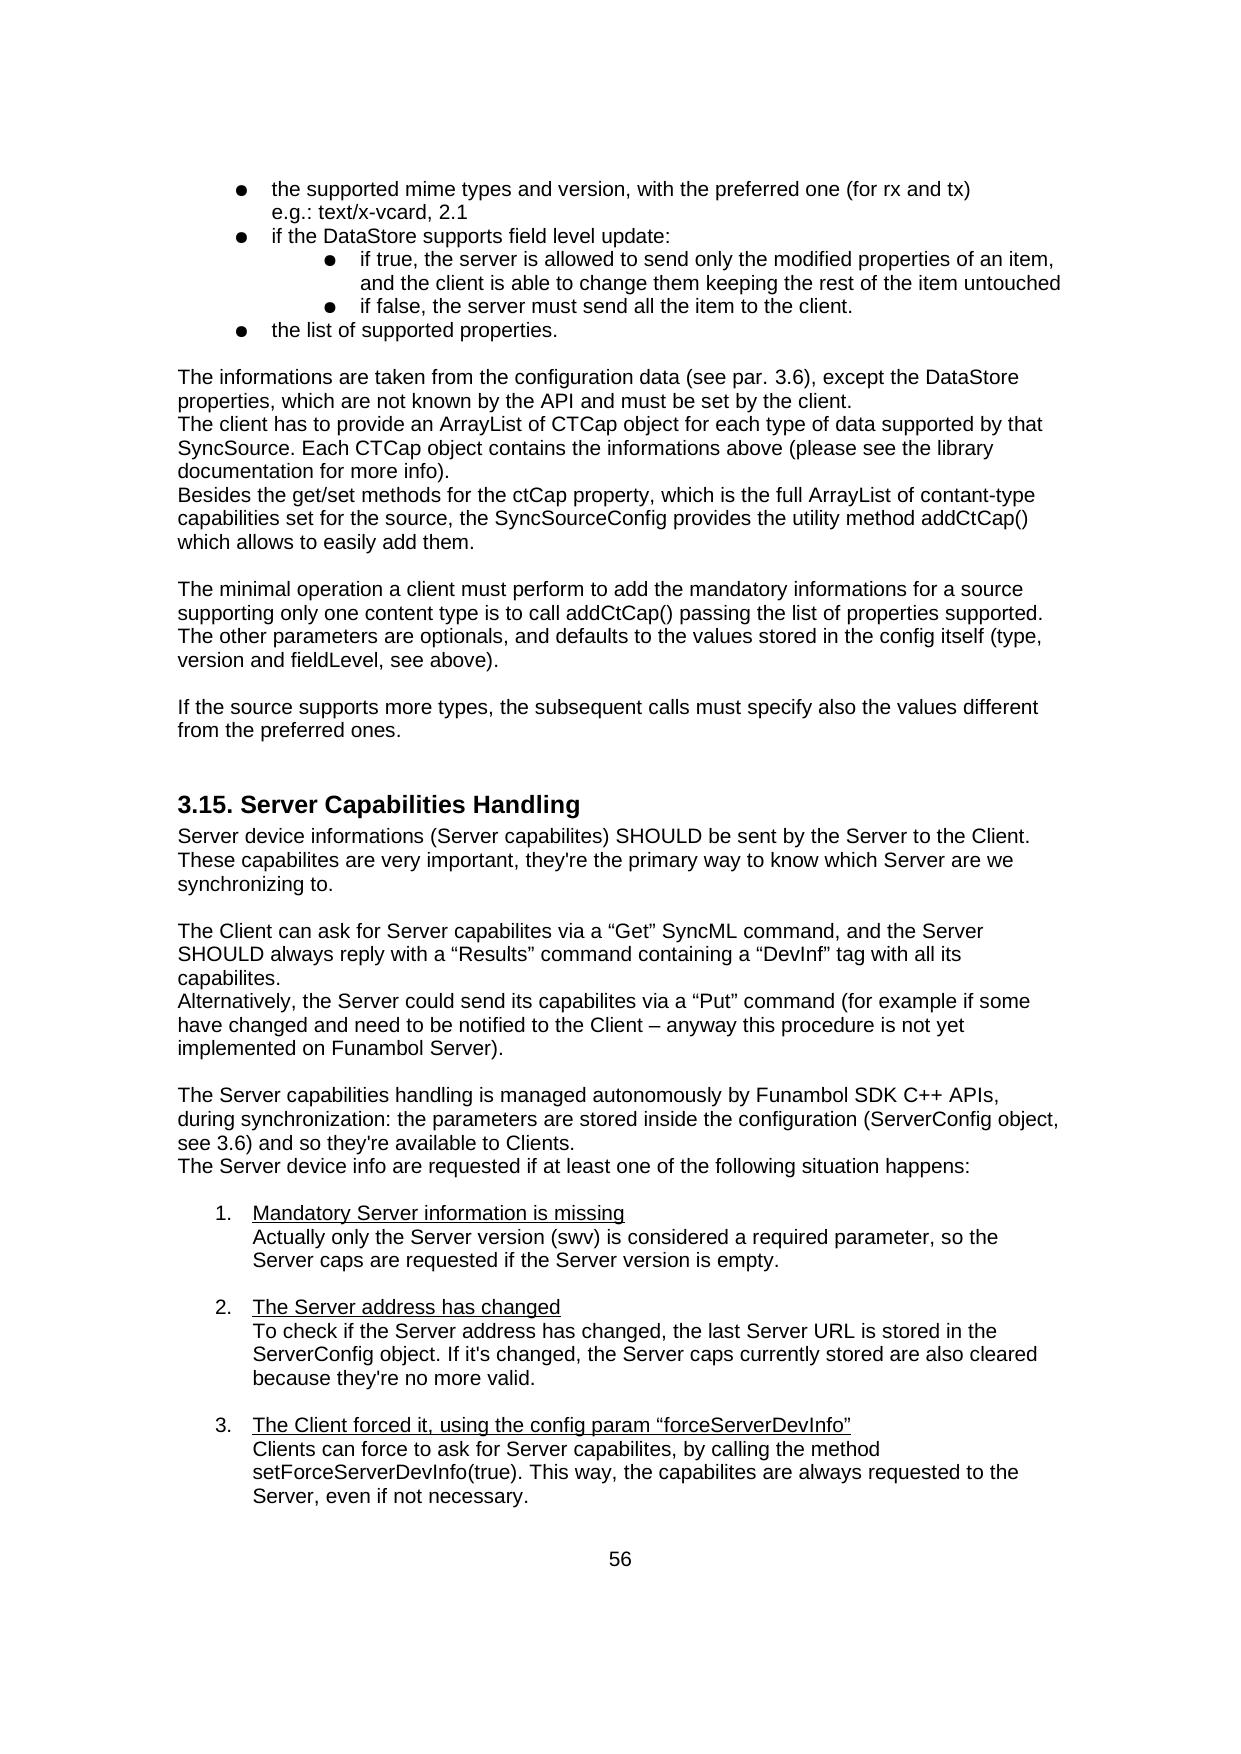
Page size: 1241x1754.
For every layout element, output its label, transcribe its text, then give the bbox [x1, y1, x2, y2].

list if the DataStore supports field level update: [266, 224, 1063, 248]
text The other parameters are optionals, and defaults to the values stored in the config itself (type, version and fieldLevel, see above). [177, 624, 1063, 672]
text The Server capabilities handling is managed autonomously by Funambol SDK C++ APIs, during synchronization: the parameters are stored inside the configuration (ServerConfig object, see 3.6) and so they're available to Clients. [177, 1084, 1063, 1154]
text The Server device info are requested if at least one of the following situation happens: [177, 1154, 1063, 1178]
text The informations are taken from the configuration data (see par. 3.6), except the DataStore properties, which are not known by the API and must be set by the client. [177, 366, 1063, 413]
text Besides the get/set methods for the ctCap property, which is the full ArrayList of contant-type capabilities set for the source, the SyncSourceConfig provides the utility method addCtCap() which allows to easily add them. [177, 483, 1063, 554]
list if false, the server must send all the item to the client. [354, 295, 1063, 318]
text These capabilites are very important, they're the primary way to know which Server are we synchronizing to. [177, 848, 1063, 896]
text If the source supports more types, the subsequent calls must specify also the values different from the preferred ones. [177, 695, 1063, 742]
text The client has to provide an ArrayList of CTCap object for each type of data supported by that SyncSource. Each CTCap object contains the informations above (please see the library documentation for more info). [177, 413, 1063, 483]
list the list of supported properties. [266, 318, 1063, 342]
text The Client can ask for Server capabilites via a “Get” SyncML command, and the Server SHOULD always reply with a “Results” command containing a “DevInf” tag with all its capabilites. [177, 919, 1063, 990]
text The minimal operation a client must perform to add the mandatory informations for a source supporting only one content type is to call addCtCap() passing the list of properties supported. [177, 577, 1063, 624]
list if true, the server is allowed to send only the modified properties of an item, and the client is able to change them keeping the rest of the item untouched [354, 248, 1063, 295]
text Server device informations (Server capabilites) SHOULD be sent by the Server to the Client. [177, 825, 1063, 848]
subtitle Server Capabilities Handling [177, 791, 1063, 819]
list The Client forced it, using the config param “forceServerDevInfo” Clients can force to ask for Server capabilites, by calling the method setForceServerDevInfo(true). This way, the capabilites are always requested to the Server, even if not necessary. [215, 1413, 1063, 1508]
list the supported mime types and version, with the preferred one (for rx and tx) e.g.: text/x-vcard, 2.1 [266, 177, 1063, 224]
list The Server address has changed To check if the Server address has changed, the last Server URL is stored in the ServerConfig object. If it's changed, the Server caps currently stored are also cleared because they're no more valid. [215, 1296, 1063, 1413]
text Alternatively, the Server could send its capabilites via a “Put” command (for example if some have changed and need to be notified to the Client – anyway this procedure is not yet implemented on Funambol Server). [177, 990, 1063, 1060]
list Mandatory Server information is missing Actually only the Server version (swv) is considered a required parameter, so the Server caps are requested if the Server version is empty. [215, 1202, 1063, 1296]
